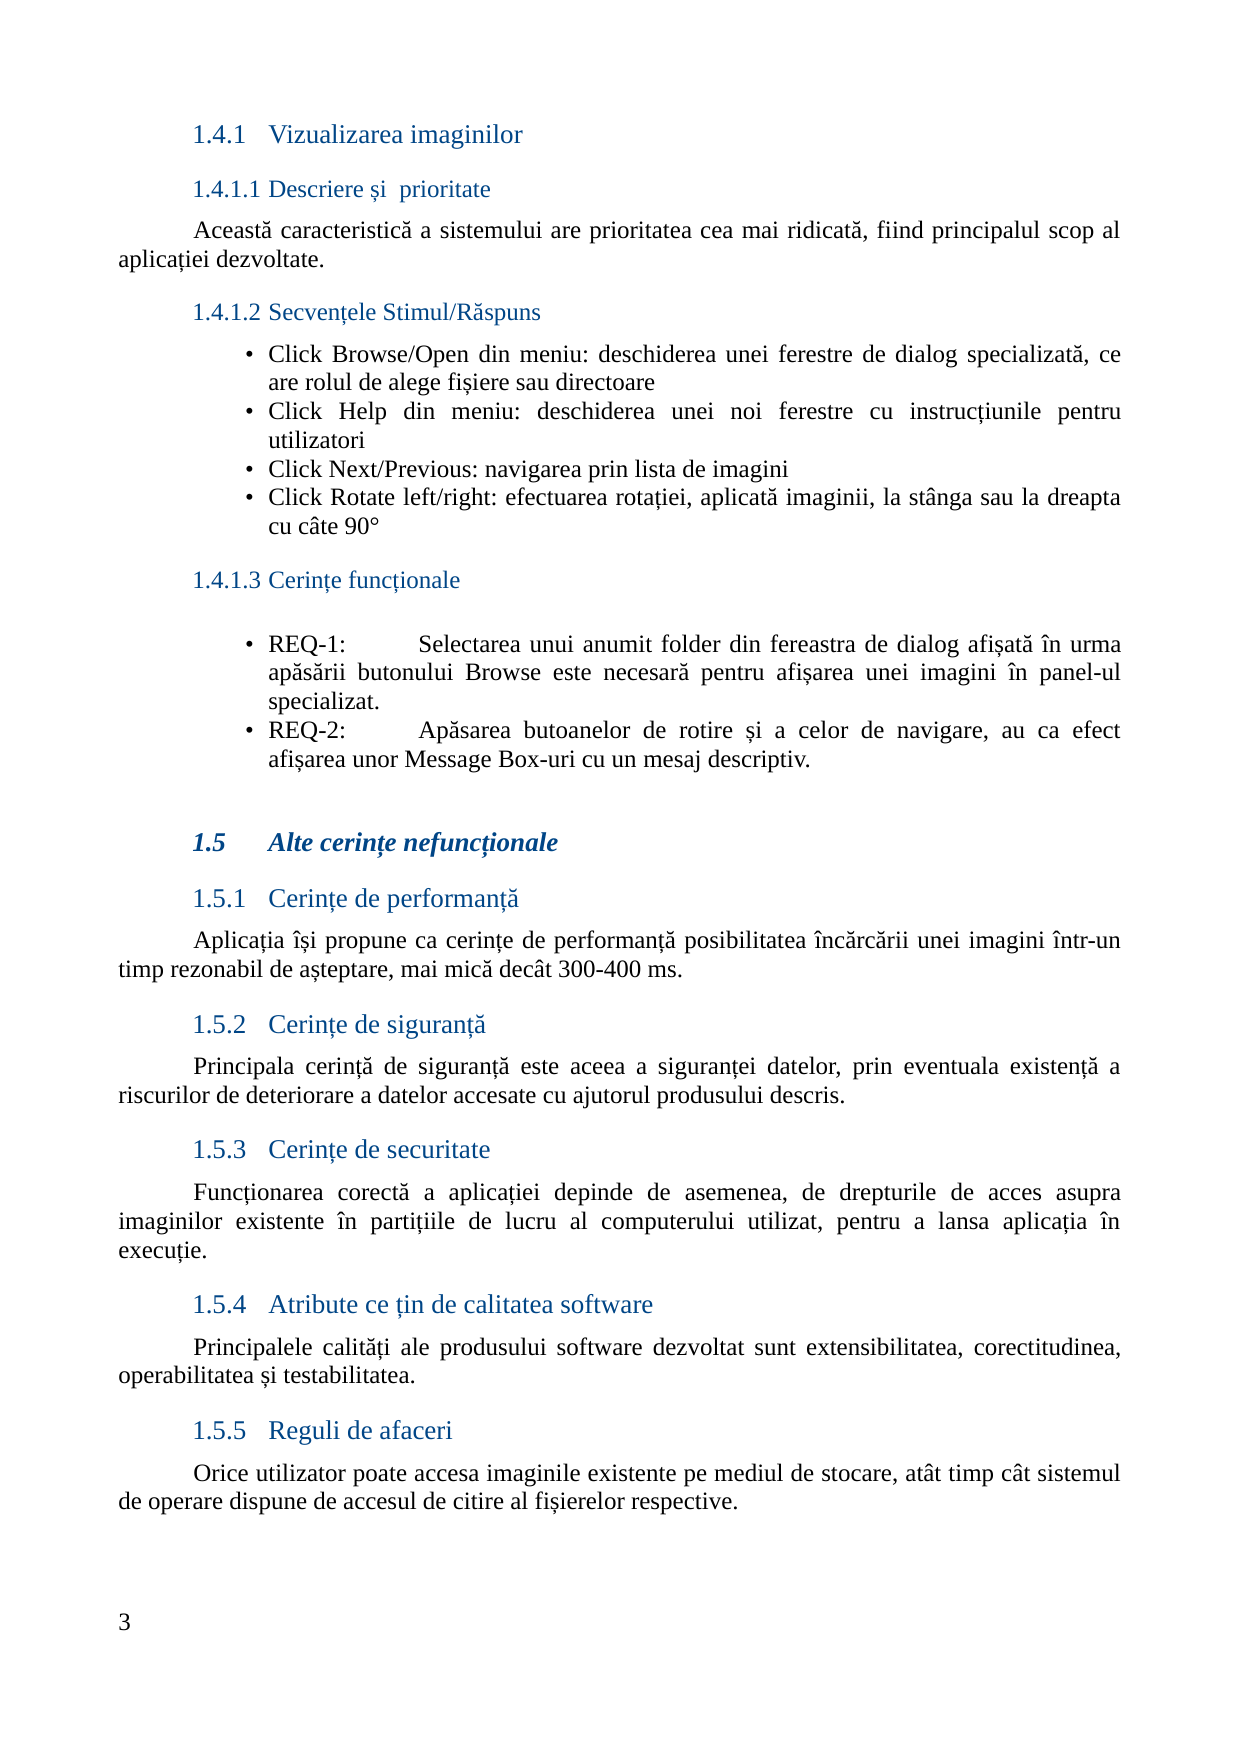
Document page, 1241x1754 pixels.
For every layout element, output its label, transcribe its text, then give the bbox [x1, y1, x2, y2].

list Click Rotate left/right: efectuarea rotației, aplicată imaginii, la stânga sau la dreapta cu câte 90° [249, 482, 1122, 540]
subtitle Cerințe de performanță [192, 882, 1122, 913]
subtitle Descriere și prioritate [192, 174, 1122, 203]
subtitle Cerințe de siguranță [192, 1008, 1122, 1039]
subtitle Cerințe funcționale [192, 565, 1122, 593]
subtitle Cerințe de securitate [192, 1134, 1122, 1165]
list Click Help din meniu: deschiderea unei noi ferestre cu instrucțiunile pentru utilizatori [249, 396, 1122, 454]
text Principalele calități ale produsului software dezvoltat sunt extensibilitatea, corectitudinea, operabilitatea și testabilitatea. [118, 1332, 1122, 1389]
subtitle Atribute ce țin de calitatea software [192, 1288, 1122, 1319]
subtitle Vizualizarea imaginilor [192, 118, 1122, 149]
list REQ-1: Selectarea unui anumit folder din fereastra de dialog afișată în urma apăsării butonului Browse este necesară pentru afișarea unei imagini în panel-ul specializat. [249, 629, 1122, 715]
text Aplicația își propune ca cerințe de performanță posibilitatea încărcării unei imagini într-un timp rezonabil de așteptare, mai mică decât 300-400 ms. [118, 926, 1122, 983]
text Funcționarea corectă a aplicației depinde de asemenea, de drepturile de acces asupra imaginilor existente în partițiile de lucru al computerului utilizat, pentru a lansa aplicația în execuție. [118, 1177, 1122, 1263]
list Click Browse/Open din meniu: deschiderea unei ferestre de dialog specializată, ce are rolul de alege fișiere sau directoare [249, 339, 1122, 396]
list REQ-2: Apăsarea butoanelor de rotire și a celor de navigare, au ca efect afișarea unor Message Box-uri cu un mesaj descriptiv. [249, 715, 1122, 772]
subtitle Reguli de afaceri [192, 1414, 1122, 1445]
list Click Next/Previous: navigarea prin lista de imagini [249, 454, 1122, 482]
text Principala cerință de siguranță este aceea a siguranței datelor, prin eventuala existență a riscurilor de deteriorare a datelor accesate cu ajutorul produsului descris. [118, 1051, 1122, 1109]
subtitle Secvențele Stimul/Răspuns [192, 297, 1122, 326]
text Orice utilizator poate accesa imaginile existente pe mediul de stocare, atât timp cât sistemul de operare dispune de accesul de citire al fișierelor respective. [118, 1458, 1122, 1515]
text Această caracteristică a sistemului are prioritatea cea mai ridicată, fiind principalul scop al aplicației dezvoltate. [118, 215, 1122, 273]
subtitle Alte cerințe nefuncționale [192, 826, 1122, 857]
